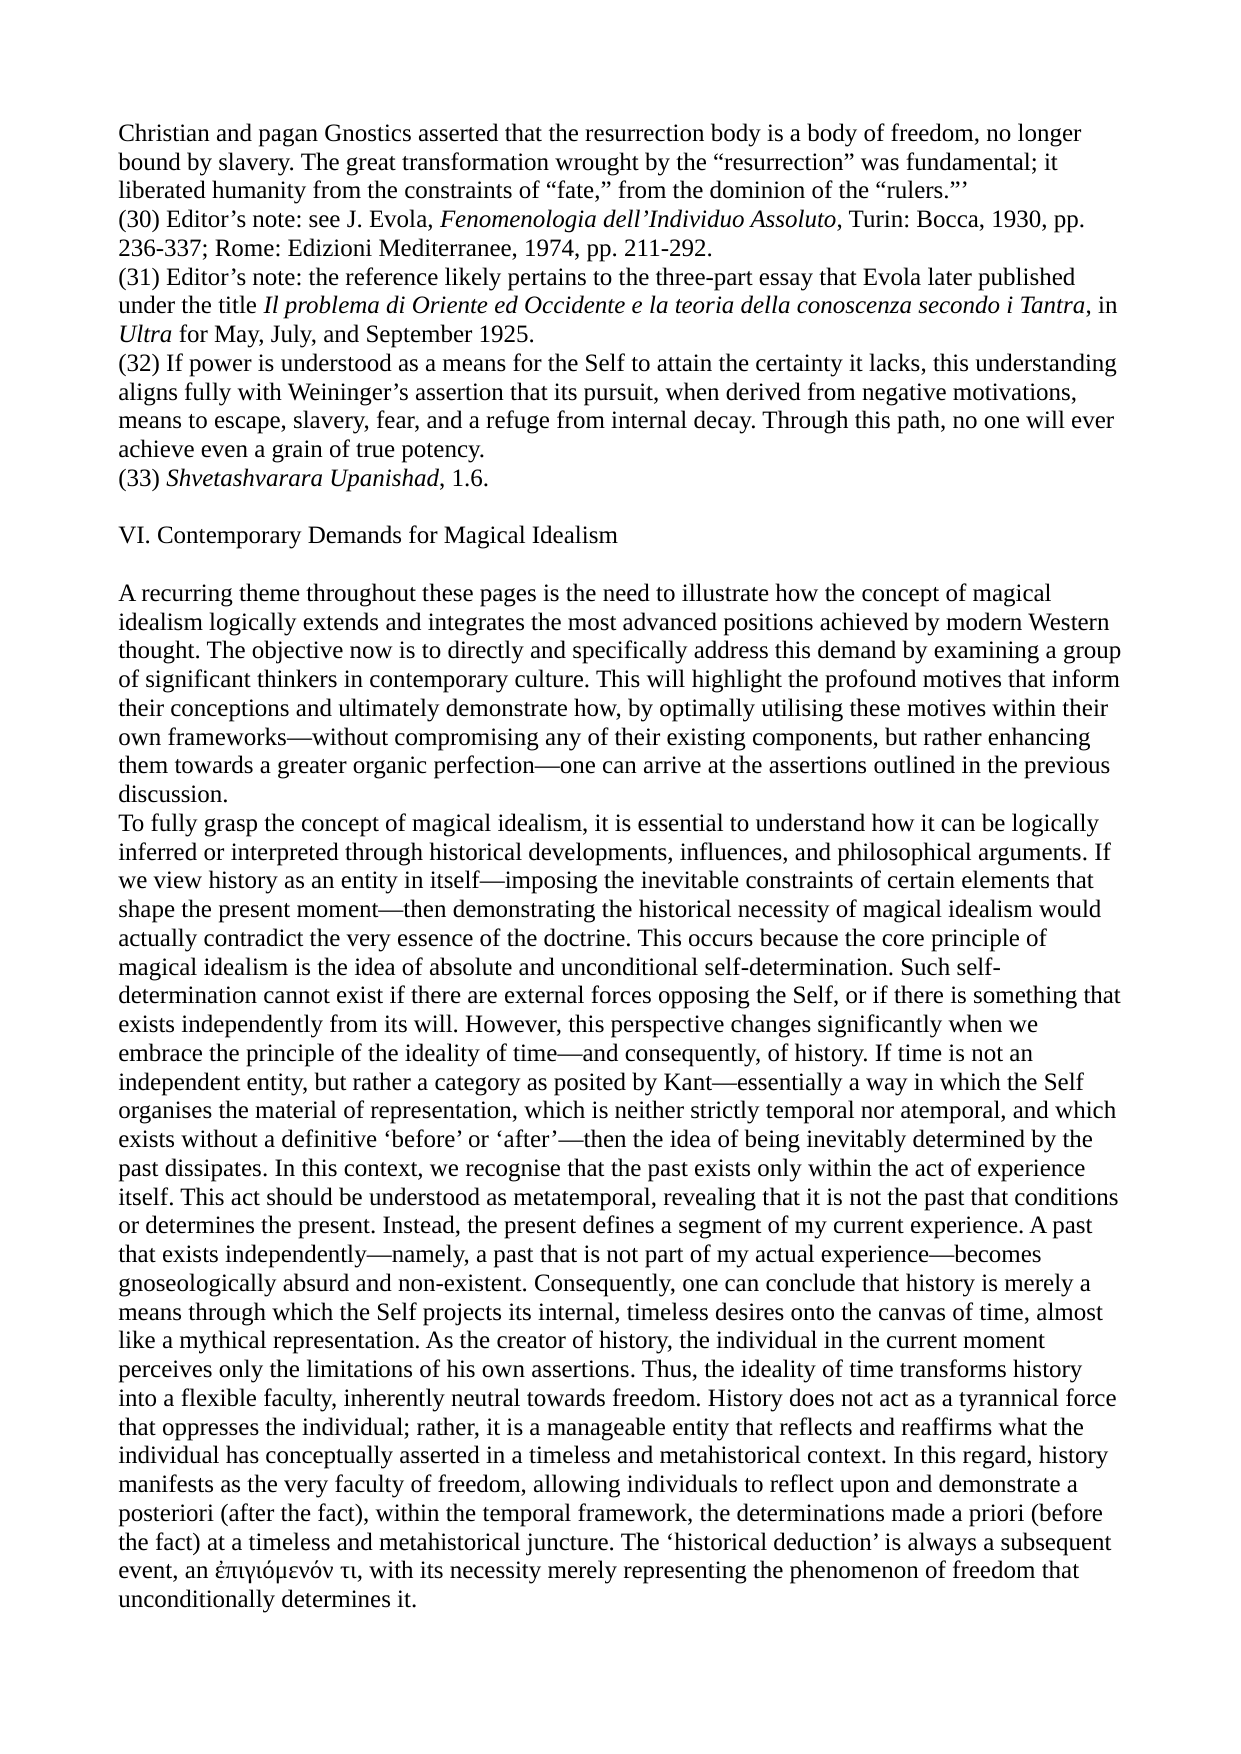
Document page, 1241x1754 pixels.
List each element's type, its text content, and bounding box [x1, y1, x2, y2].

text Christian and pagan Gnostics asserted that the resurrection body is a body of freedom, no longer bound by slavery. The great transformation wrought by the “resurrection” was fundamental; it liberated humanity from the constraints of “fate,” from the dominion of the “rulers.”’ [118, 118, 1122, 204]
text (33) Shvetashvarara Upanishad, 1.6. [118, 463, 1122, 492]
text (30) Editor’s note: see J. Evola, Fenomenologia dell’Individuo Assoluto, Turin: Bocca, 1930, pp. 236-337; Rome: Edizioni Mediterranee, 1974, pp. 211-292. [118, 204, 1122, 262]
text VI. Contemporary Demands for Magical Idealism [118, 521, 1122, 549]
text (31) Editor’s note: the reference likely pertains to the three-part essay that Evola later published under the title Il problema di Oriente ed Occidente e la teoria della conoscenza secondo i Tantra, in Ultra for May, July, and September 1925. [118, 262, 1122, 348]
text To fully grasp the concept of magical idealism, it is essential to understand how it can be logically inferred or interpreted through historical developments, influences, and philosophical arguments. If we view history as an entity in itself—imposing the inevitable constraints of certain elements that shape the present moment—then demonstrating the historical necessity of magical idealism would actually contradict the very essence of the doctrine. This occurs because the core principle of magical idealism is the idea of absolute and unconditional self-determination. Such self-determination cannot exist if there are external forces opposing the Self, or if there is something that exists independently from its will. However, this perspective changes significantly when we embrace the principle of the ideality of time—and consequently, of history. If time is not an independent entity, but rather a category as posited by Kant—essentially a way in which the Self organises the material of representation, which is neither strictly temporal nor atemporal, and which exists without a definitive ‘before’ or ‘after’—then the idea of being inevitably determined by the past dissipates. In this context, we recognise that the past exists only within the act of experience itself. This act should be understood as metatemporal, revealing that it is not the past that conditions or determines the present. Instead, the present defines a segment of my current experience. A past that exists independently—namely, a past that is not part of my actual experience—becomes gnoseologically absurd and non-existent. Consequently, one can conclude that history is merely a means through which the Self projects its internal, timeless desires onto the canvas of time, almost like a mythical representation. As the creator of history, the individual in the current moment perceives only the limitations of his own assertions. Thus, the ideality of time transforms history into a flexible faculty, inherently neutral towards freedom. History does not act as a tyrannical force that oppresses the individual; rather, it is a manageable entity that reflects and reaffirms what the individual has conceptually asserted in a timeless and metahistorical context. In this regard, history manifests as the very faculty of freedom, allowing individuals to reflect upon and demonstrate a posteriori (after the fact), within the temporal framework, the determinations made a priori (before the fact) at a timeless and metahistorical juncture. The ‘historical deduction’ is always a subsequent event, an ἐπιγιόμενόν τι, with its necessity merely representing the phenomenon of freedom that unconditionally determines it. [118, 808, 1122, 1613]
text (32) If power is understood as a means for the Self to attain the certainty it lacks, this understanding aligns fully with Weininger’s assertion that its pursuit, when derived from negative motivations, means to escape, slavery, fear, and a refuge from internal decay. Through this path, no one will ever achieve even a grain of true potency. [118, 348, 1122, 463]
text A recurring theme throughout these pages is the need to illustrate how the concept of magical idealism logically extends and integrates the most advanced positions achieved by modern Western thought. The objective now is to directly and specifically address this demand by examining a group of significant thinkers in contemporary culture. This will highlight the profound motives that inform their conceptions and ultimately demonstrate how, by optimally utilising these motives within their own frameworks—without compromising any of their existing components, but rather enhancing them towards a greater organic perfection—one can arrive at the assertions outlined in the previous discussion. [118, 578, 1122, 808]
